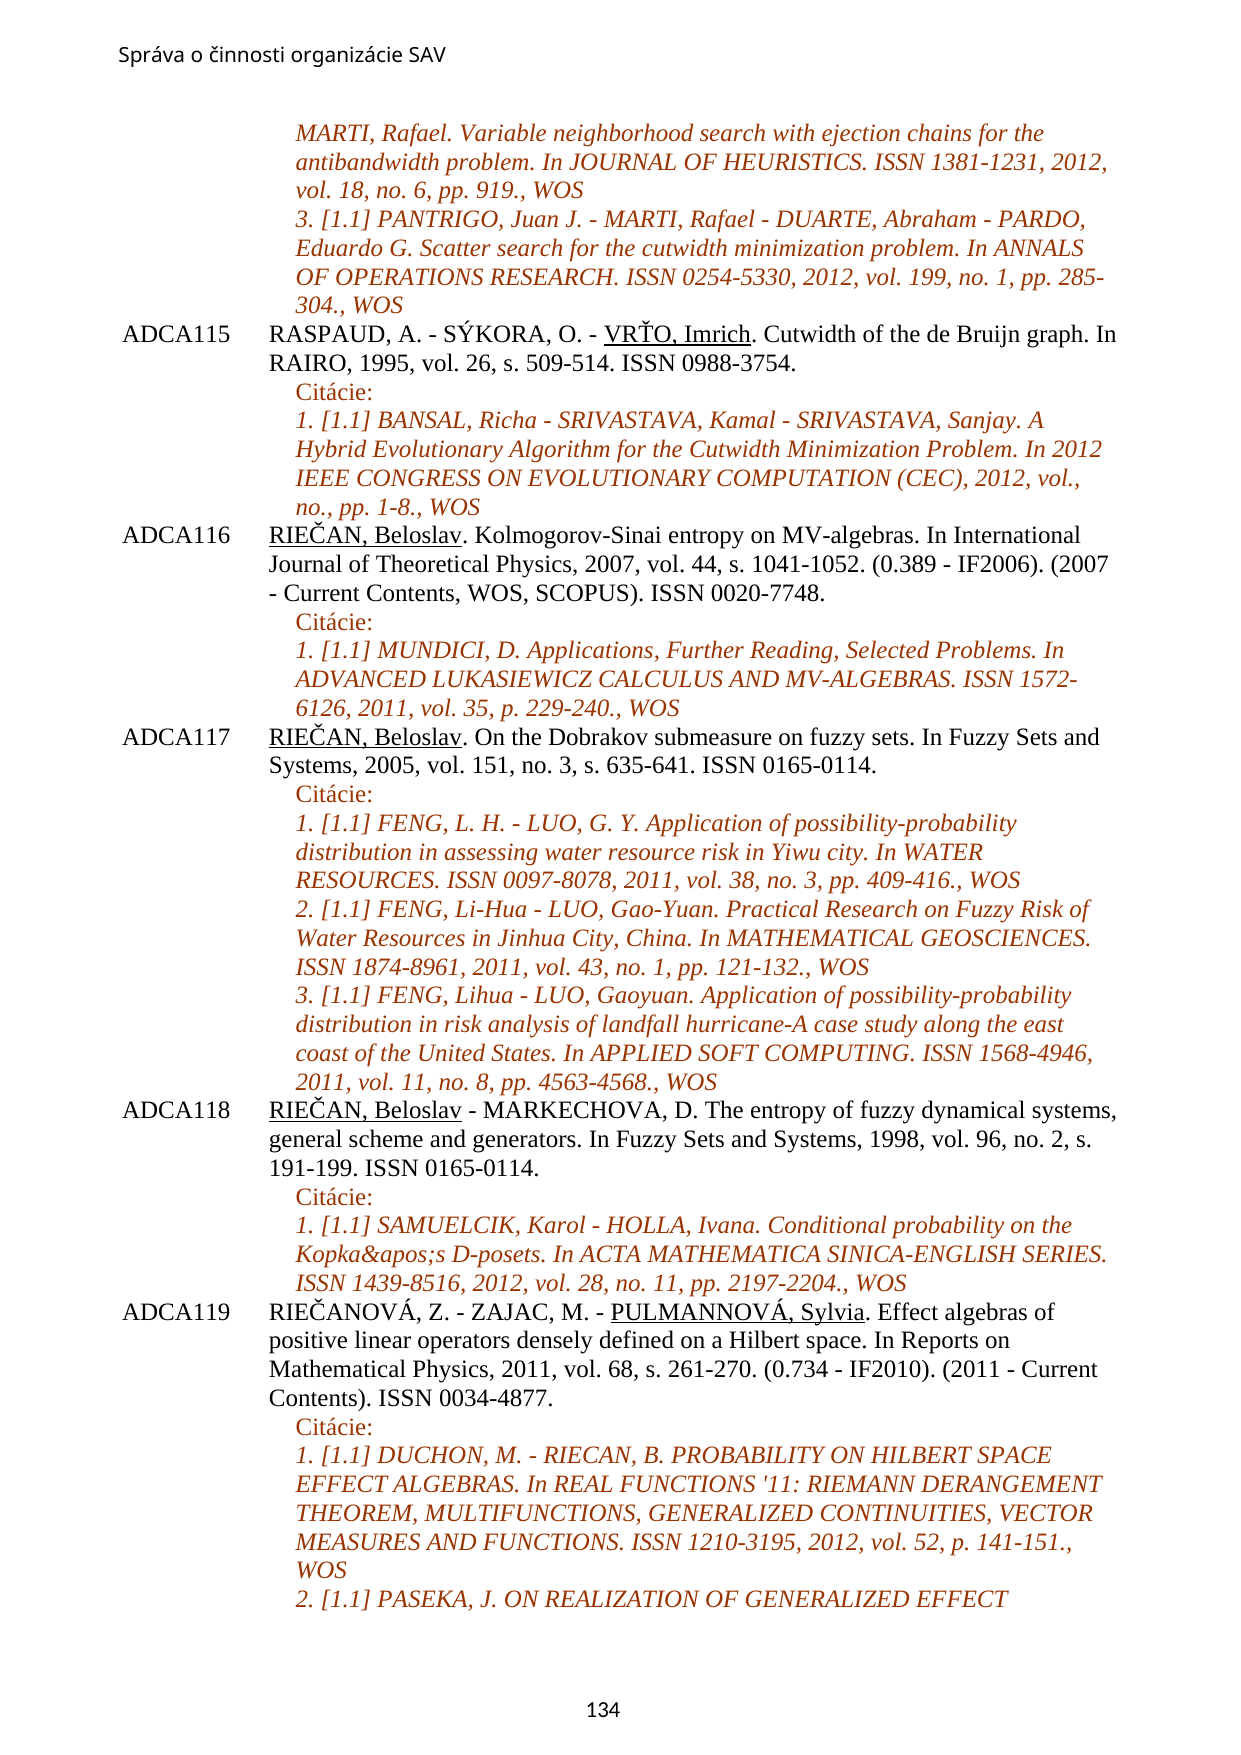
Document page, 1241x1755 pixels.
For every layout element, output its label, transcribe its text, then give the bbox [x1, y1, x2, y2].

text Citácie: [295, 1412, 1122, 1441]
text 3. [1.1] PANTRIGO, Juan J. - MARTI, Rafael - DUARTE, Abraham - PARDO, Eduardo G. Scatter search for the cutwidth minimization problem. In ANNALS OF OPERATIONS RESEARCH. ISSN 0254-5330, 2012, vol. 199, no. 1, pp. 285-304., WOS [295, 204, 1122, 319]
table_header ADCA116 [122, 521, 269, 607]
text 1. [1.1] DUCHON, M. - RIECAN, B. PROBABILITY ON HILBERT SPACE EFFECT ALGEBRAS. In REAL FUNCTIONS '11: RIEMANN DERANGEMENT THEOREM, MULTIFUNCTIONS, GENERALIZED CONTINUITIES, VECTOR MEASURES AND FUNCTIONS. ISSN 1210-3195, 2012, vol. 52, p. 141-151., WOS [295, 1441, 1122, 1584]
text Citácie: [295, 779, 1122, 808]
text 1. [1.1] BANSAL, Richa - SRIVASTAVA, Kamal - SRIVASTAVA, Sanjay. A Hybrid Evolutionary Algorithm for the Cutwidth Minimization Problem. In 2012 IEEE CONGRESS ON EVOLUTIONARY COMPUTATION (CEC), 2012, vol., no., pp. 1-8., WOS [295, 406, 1122, 521]
table_header ADCA118 [122, 1096, 269, 1182]
text - MARTI, Rafael. Variable neighborhood search with ejection chains for the antibandwidth problem. In JOURNAL OF HEURISTICS. ISSN 1381-1231, 2012, vol. 18, no. 6, pp. 919., WOS [295, 118, 1122, 204]
text 1. [1.1] SAMUELCIK, Karol - HOLLA, Ivana. Conditional probability on the Kopka&apos;s D-posets. In ACTA MATHEMATICA SINICA-ENGLISH SERIES. ISSN 1439-8516, 2012, vol. 28, no. 11, pp. 2197-2204., WOS [295, 1211, 1122, 1297]
text Citácie: [295, 607, 1122, 636]
table_header RASPAUD, A. - SÝKORA, O. - VRŤO, Imrich. Cutwidth of the de Bruijn graph. In RAIRO, 1995, vol. 26, s. 509-514. ISSN 0988-3754. [269, 319, 1122, 377]
text 2. [1.1] FENG, Li-Hua - LUO, Gao-Yuan. Practical Research on Fuzzy Risk of Water Resources in Jinhua City, China. In MATHEMATICAL GEOSCIENCES. ISSN 1874-8961, 2011, vol. 43, no. 1, pp. 121-132., WOS [295, 894, 1122, 981]
table_header RIEČAN, Beloslav. On the Dobrakov submeasure on fuzzy sets. In Fuzzy Sets and Systems, 2005, vol. 151, no. 3, s. 635-641. ISSN 0165-0114. [269, 722, 1122, 779]
text 3. [1.1] FENG, Lihua - LUO, Gaoyuan. Application of possibility-probability distribution in risk analysis of landfall hurricane-A case study along the east coast of the United States. In APPLIED SOFT COMPUTING. ISSN 1568-4946, 2011, vol. 11, no. 8, pp. 4563-4568., WOS [295, 981, 1122, 1096]
text 2. [1.1] PASEKA, J. ON REALIZATION OF GENERALIZED EFFECT [295, 1584, 1122, 1613]
text Citácie: [295, 377, 1122, 406]
table_header ADCA119 [122, 1297, 269, 1412]
table_header ADCA117 [122, 722, 269, 779]
table_header RIEČAN, Beloslav - MARKECHOVA, D. The entropy of fuzzy dynamical systems, general scheme and generators. In Fuzzy Sets and Systems, 1998, vol. 96, no. 2, s. 191-199. ISSN 0165-0114. [269, 1096, 1122, 1182]
table_header ADCA115 [122, 319, 269, 377]
text Citácie: [295, 1182, 1122, 1211]
table_header RIEČAN, Beloslav. Kolmogorov-Sinai entropy on MV-algebras. In International Journal of Theoretical Physics, 2007, vol. 44, s. 1041-1052. (0.389 - IF2006). (2007 - Current Contents, WOS, SCOPUS). ISSN 0020-7748. [269, 521, 1122, 607]
text 1. [1.1] MUNDICI, D. Applications, Further Reading, Selected Problems. In ADVANCED LUKASIEWICZ CALCULUS AND MV-ALGEBRAS. ISSN 1572-6126, 2011, vol. 35, p. 229-240., WOS [295, 636, 1122, 722]
table_header RIEČANOVÁ, Z. - ZAJAC, M. - PULMANNOVÁ, Sylvia. Effect algebras of positive linear operators densely defined on a Hilbert space. In Reports on Mathematical Physics, 2011, vol. 68, s. 261-270. (0.734 - IF2010). (2011 - Current Contents). ISSN 0034-4877. [269, 1297, 1122, 1412]
text 1. [1.1] FENG, L. H. - LUO, G. Y. Application of possibility-probability distribution in assessing water resource risk in Yiwu city. In WATER RESOURCES. ISSN 0097-8078, 2011, vol. 38, no. 3, pp. 409-416., WOS [295, 808, 1122, 894]
